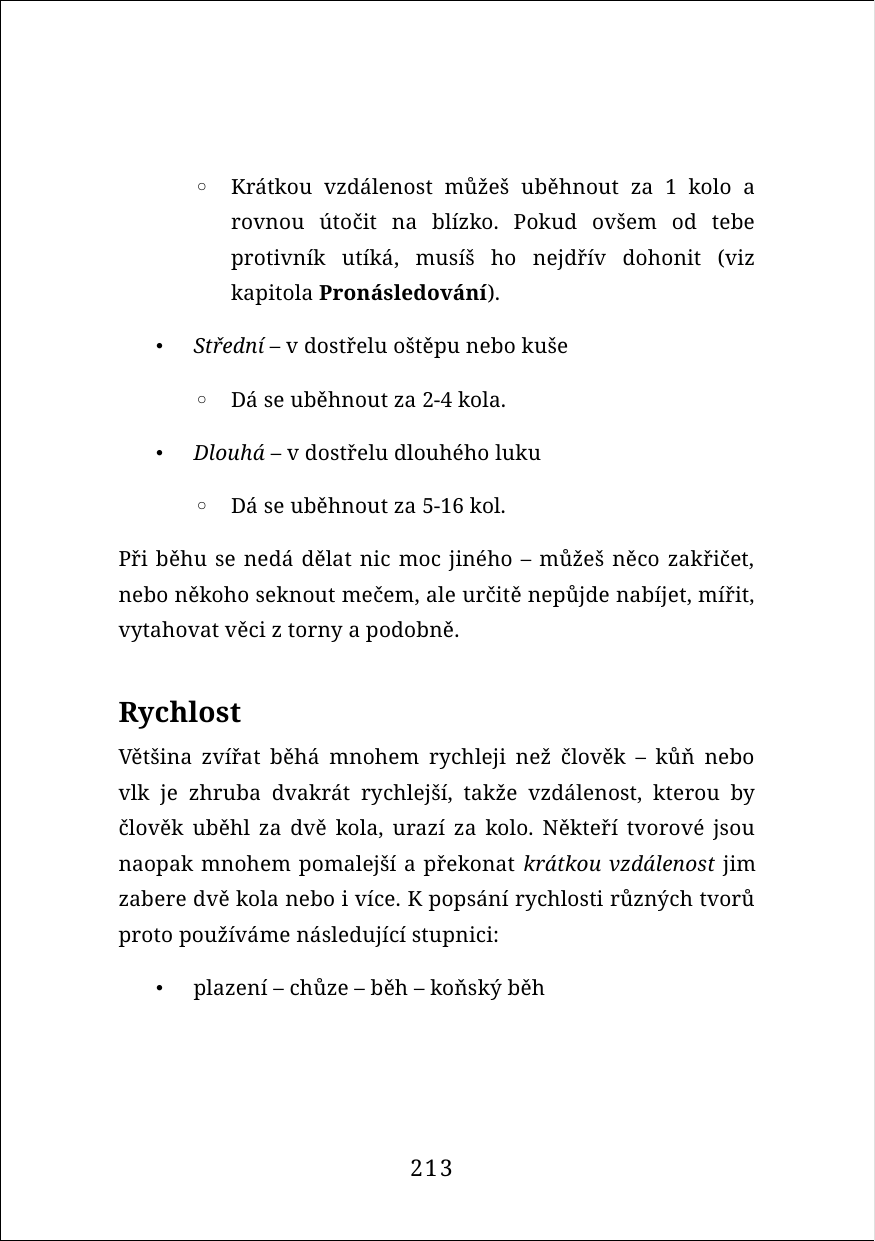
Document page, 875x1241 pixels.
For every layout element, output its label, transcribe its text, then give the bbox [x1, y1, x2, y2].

text Při běhu se nedá dělat nic moc jiného – můžeš něco zakřičet, nebo někoho seknout mečem, ale určitě nepůjde nabíjet, mířit, vytahovat věci z torny a podobně. [118, 544, 756, 644]
subtitle Rychlost [118, 692, 756, 731]
list Krátkou vzdálenost můžeš uběhnout za 1 kolo a rovnou útočit na blízko. Pokud ovšem od tebe protivník utíká, musíš ho nejdřív dohonit (viz kapitola Pronásledování). [193, 172, 756, 307]
list Střední – v dostřelu oštěpu nebo kuše [156, 332, 756, 360]
list Dá se uběhnout za 5-16 kol. [193, 491, 756, 520]
list plazení – chůze – běh – koňský běh [156, 973, 756, 1002]
text Většina zvířat běhá mnohem rychleji než člověk – kůň nebo vlk je zhruba dvakrát rychlejší, takže vzdálenost, kterou by člověk uběhl za dvě kola, urazí za kolo. Někteří tvorové jsou naopak mnohem pomalejší a překonat krátkou vzdálenost jim zabere dvě kola nebo i více. K popsání rychlosti různých tvorů proto používáme následující stupnici: [118, 742, 756, 948]
list Dá se uběhnout za 2-4 kola. [193, 385, 756, 413]
list Dlouhá – v dostřelu dlouhého luku [156, 438, 756, 466]
